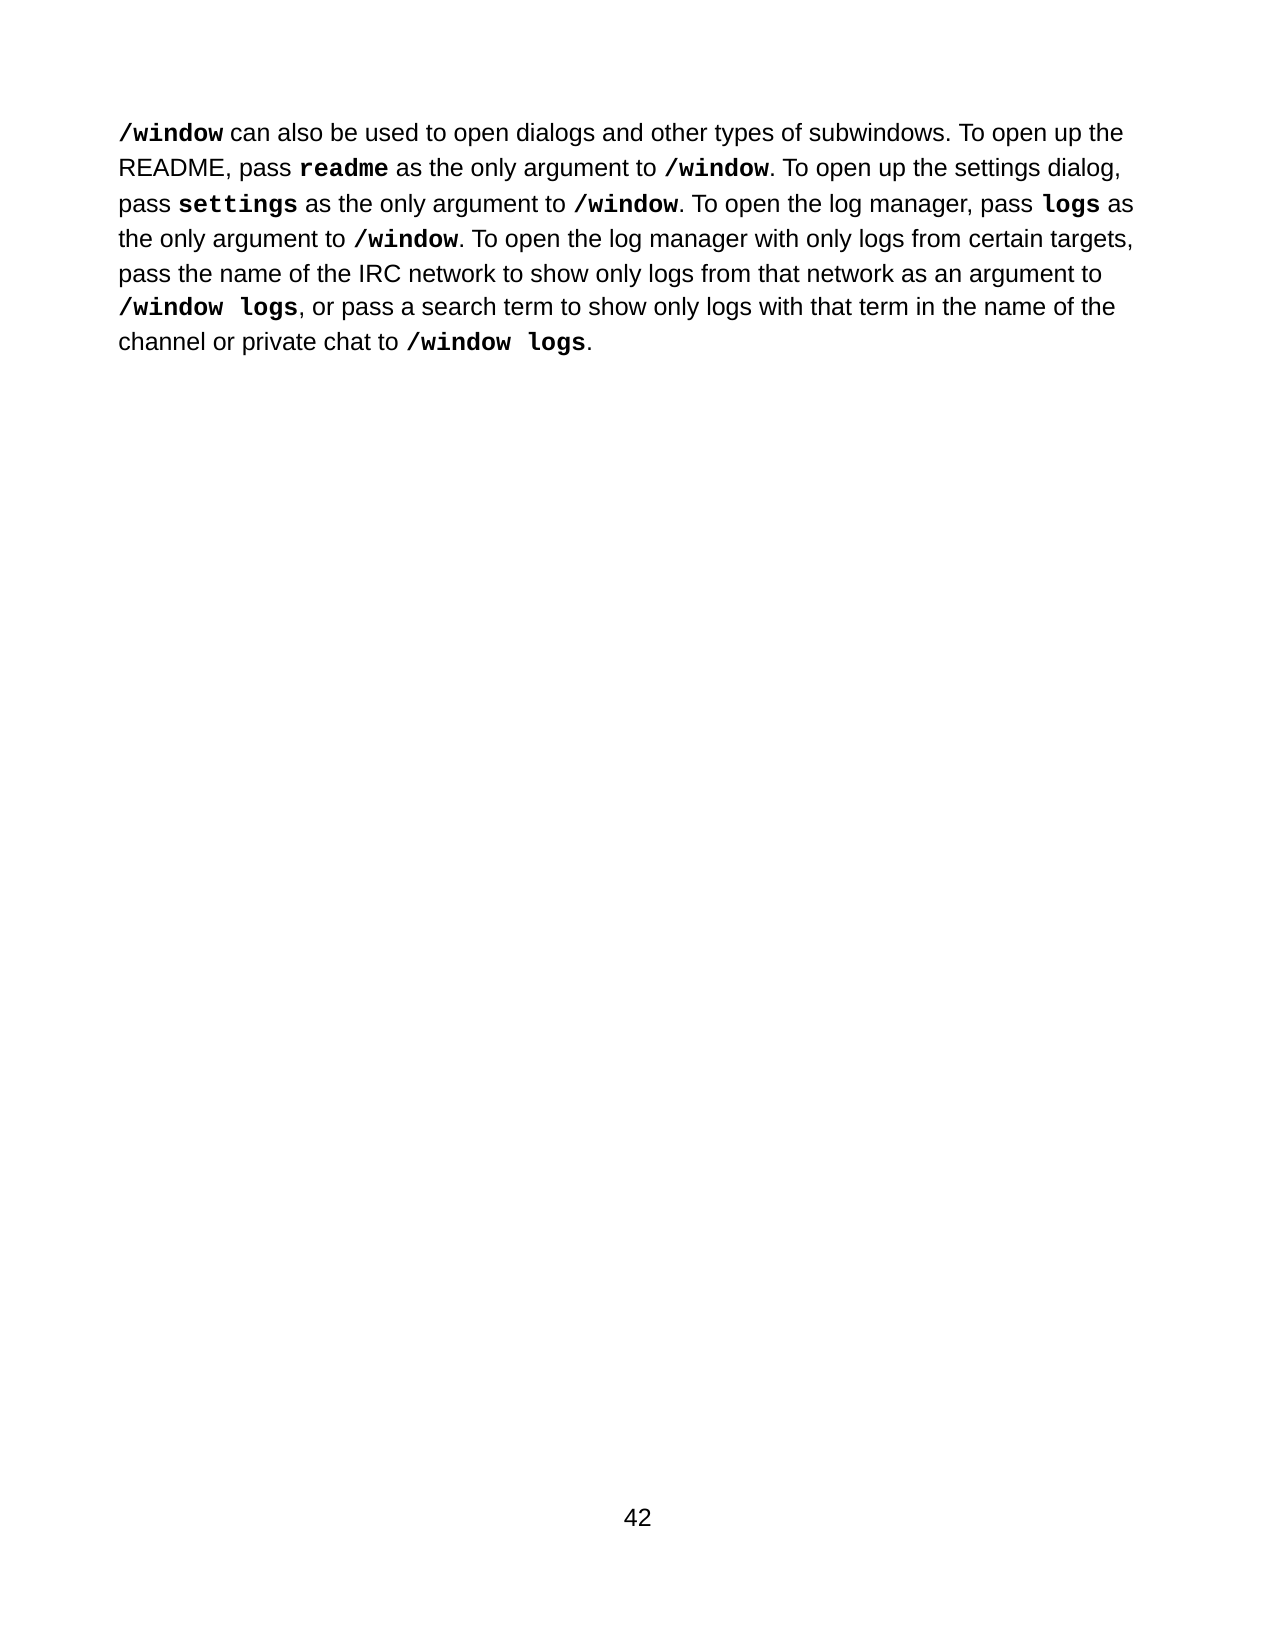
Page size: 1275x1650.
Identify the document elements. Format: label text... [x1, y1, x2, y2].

text /window can also be used to open dialogs and other types of subwindows. To open up the README, pass readme as the only argument to /window. To open up the settings dialog, pass settings as the only argument to /window. To open the log manager, pass logs as the only argument to /window. To open the log manager with only logs from certain targets, pass the name of the IRC network to show only logs from that network as an argument to /window logs, or pass a search term to show only logs with that term in the name of the channel or private chat to /window logs. [118, 118, 1157, 358]
